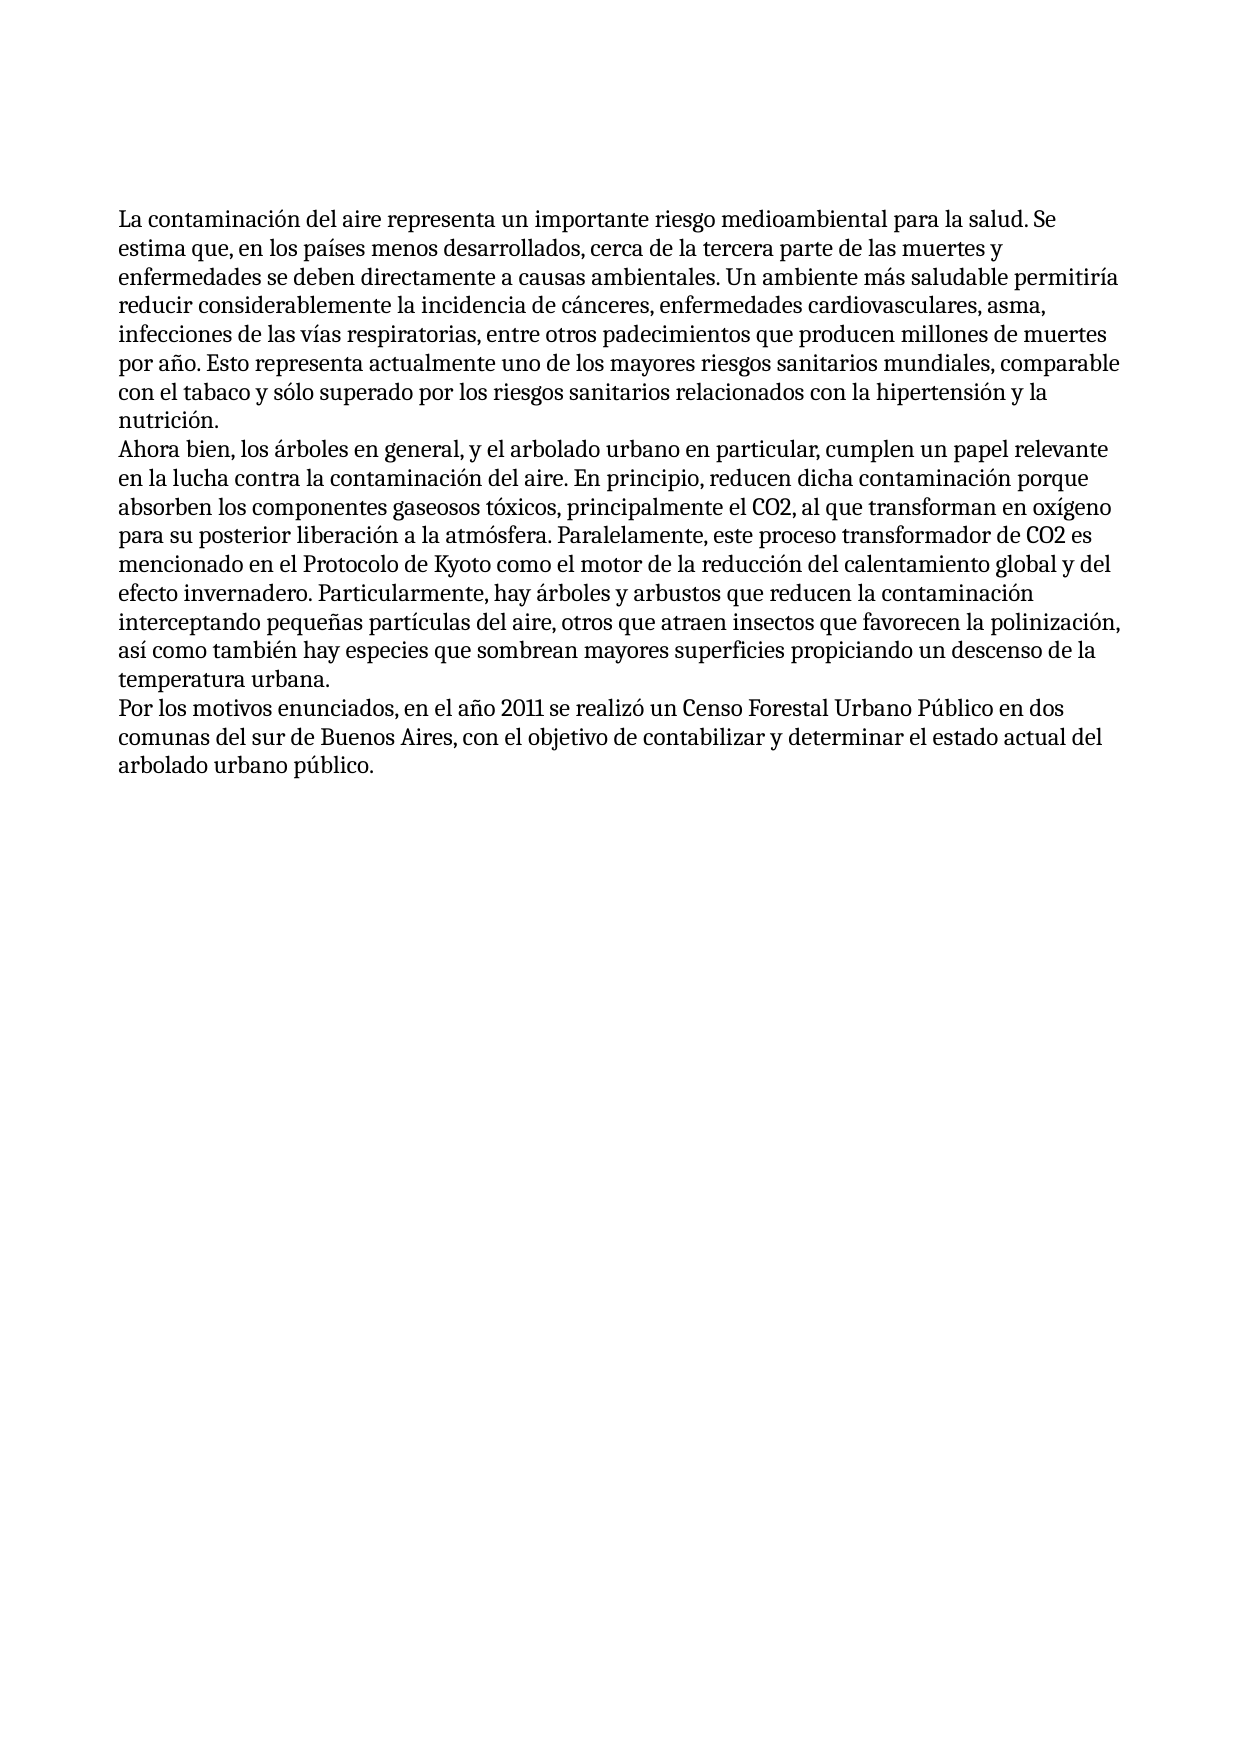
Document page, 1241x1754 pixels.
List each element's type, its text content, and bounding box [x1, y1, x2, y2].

text interceptando pequeñas partículas del aire, otros que atraen insectos que favorecen la polinización, así como también hay especies que sombrean mayores superficies propiciando un descenso de la temperatura urbana. [118, 608, 1122, 694]
text Por los motivos enunciados, en el año 2011 se realizó un Censo Forestal Urbano Público en dos comunas del sur de Buenos Aires, con el objetivo de contabilizar y determinar el estado actual del arbolado urbano público. [118, 694, 1122, 780]
text Ahora bien, los árboles en general, y el arbolado urbano en particular, cumplen un papel relevante en la lucha contra la contaminación del aire. En principio, reducen dicha contaminación porque absorben los componentes gaseosos tóxicos, principalmente el CO2, al que transforman en oxígeno para su posterior liberación a la atmósfera. Paralelamente, este proceso transformador de CO2 es mencionado en el Protocolo de Kyoto como el motor de la reducción del calentamiento global y del efecto invernadero. Particularmente, hay árboles y arbustos que reducen la contaminación [118, 435, 1122, 608]
text La contaminación del aire representa un importante riesgo medioambiental para la salud. Se estima que, en los países menos desarrollados, cerca de la tercera parte de las muertes y enfermedades se deben directamente a causas ambientales. Un ambiente más saludable permitiría reducir considerablemente la incidencia de cánceres, enfermedades cardiovasculares, asma, infecciones de las vías respiratorias, entre otros padecimientos que producen millones de muertes por año. Esto representa actualmente uno de los mayores riesgos sanitarios mundiales, comparable con el tabaco y sólo superado por los riesgos sanitarios relacionados con la hipertensión y la nutrición. [118, 205, 1122, 435]
